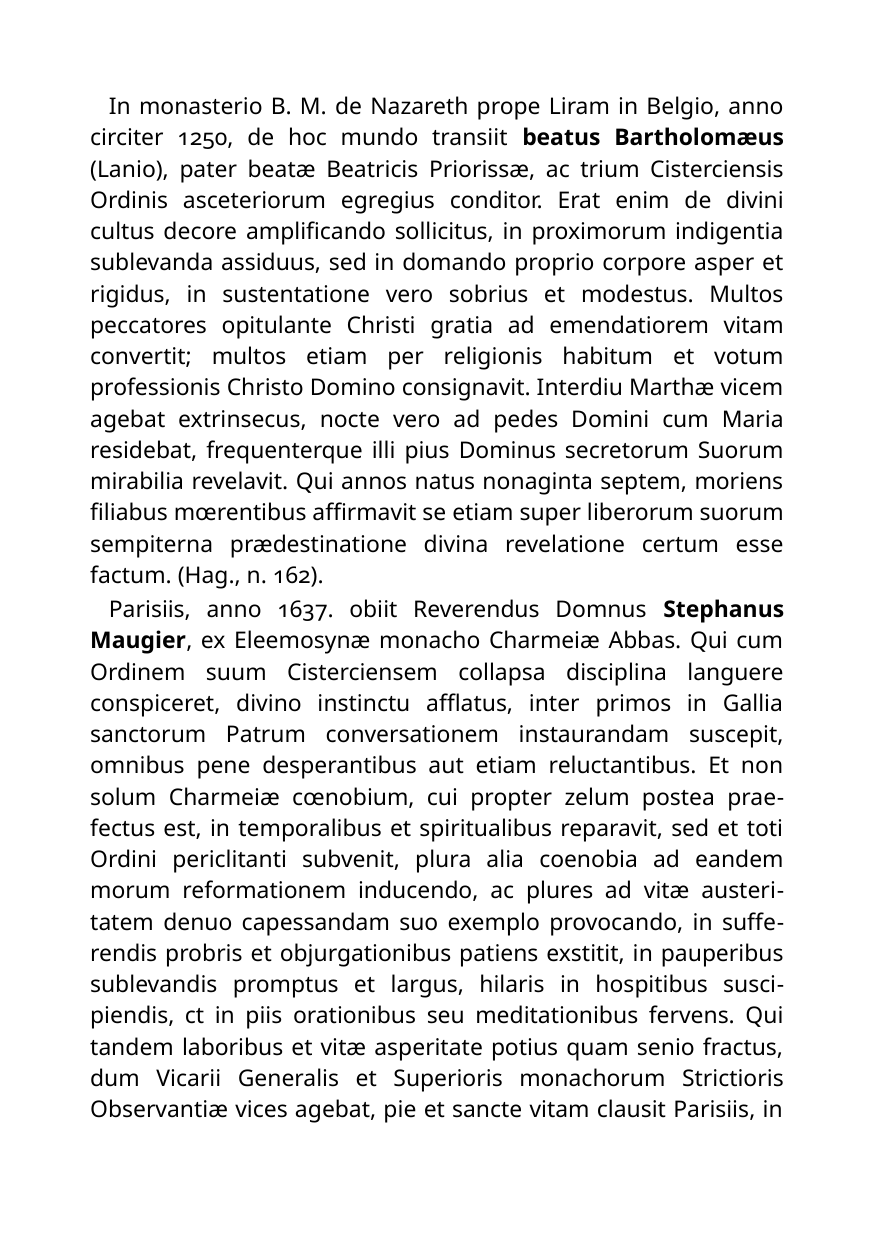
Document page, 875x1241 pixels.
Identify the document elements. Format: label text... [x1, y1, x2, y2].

text In monasterio B. M. de Nazareth prope Liram in Belgio, anno circiter 1250, de hoc mundo transiit beatus Bartholomæus (Lanio), pater beatæ Beatricis Priorissæ, ac trium Cisterciensis Ordinis asceteriorum egregius conditor. Erat enim de divini cultus decore amplificando sollicitus, in proximorum indigentia sublevanda assiduus, sed in domando proprio corpore asper et rigidus, in sustentatione vero sobrius et modestus. Multos peccatores opitulante Christi gratia ad emendatiorem vitam convertit; multos etiam per religionis habitum et votum professionis Christo Domino consignavit. Interdiu Marthæ vicem agebat extrinsecus, nocte vero ad pedes Domini cum Maria residebat, frequenterque illi pius Dominus secretorum Suorum mirabilia revelavit. Qui annos natus nonaginta septem, moriens filiabus mœrentibus affirmavit se etiam super liberorum suorum sempiterna prædestinatione divina revelatione certum esse factum. (Hag., n. 162). [90, 90, 784, 590]
text Parisiis, anno 1637. obiit Reverendus Domnus Stephanus Maugier, ex Eleemosynæ monacho Charmeiæ Abbas. Qui cum Ordinem suum Cisterciensem collapsa disciplina languere conspiceret, divino instinctu afflatus, inter primos in Gallia sanctorum Patrum conversationem instaurandam suscepit, omnibus pene desperantibus aut etiam reluctantibus. Et non solum Charmeiæ cœnobium, cui propter zelum postea prae­fectus est, in temporalibus et spiritualibus reparavit, sed et toti Ordini periclitanti subvenit, plura alia coenobia ad eandem morum reformationem inducendo, ac plures ad vitæ austeri­tatem denuo capessandam suo exemplo provocando, in suffe­rendis probris et objurgationibus patiens exstitit, in pauperibus sublevandis promptus et largus, hilaris in hospitibus susci­piendis, ct in piis orationibus seu meditationibus fervens. Qui tandem laboribus et vitæ asperitate potius quam senio fractus, dum Vicarii Generalis et Superioris monachorum Strictioris Observantiæ vices agebat, pie et sancte vitam clausit Parisiis, in [90, 593, 784, 1124]
